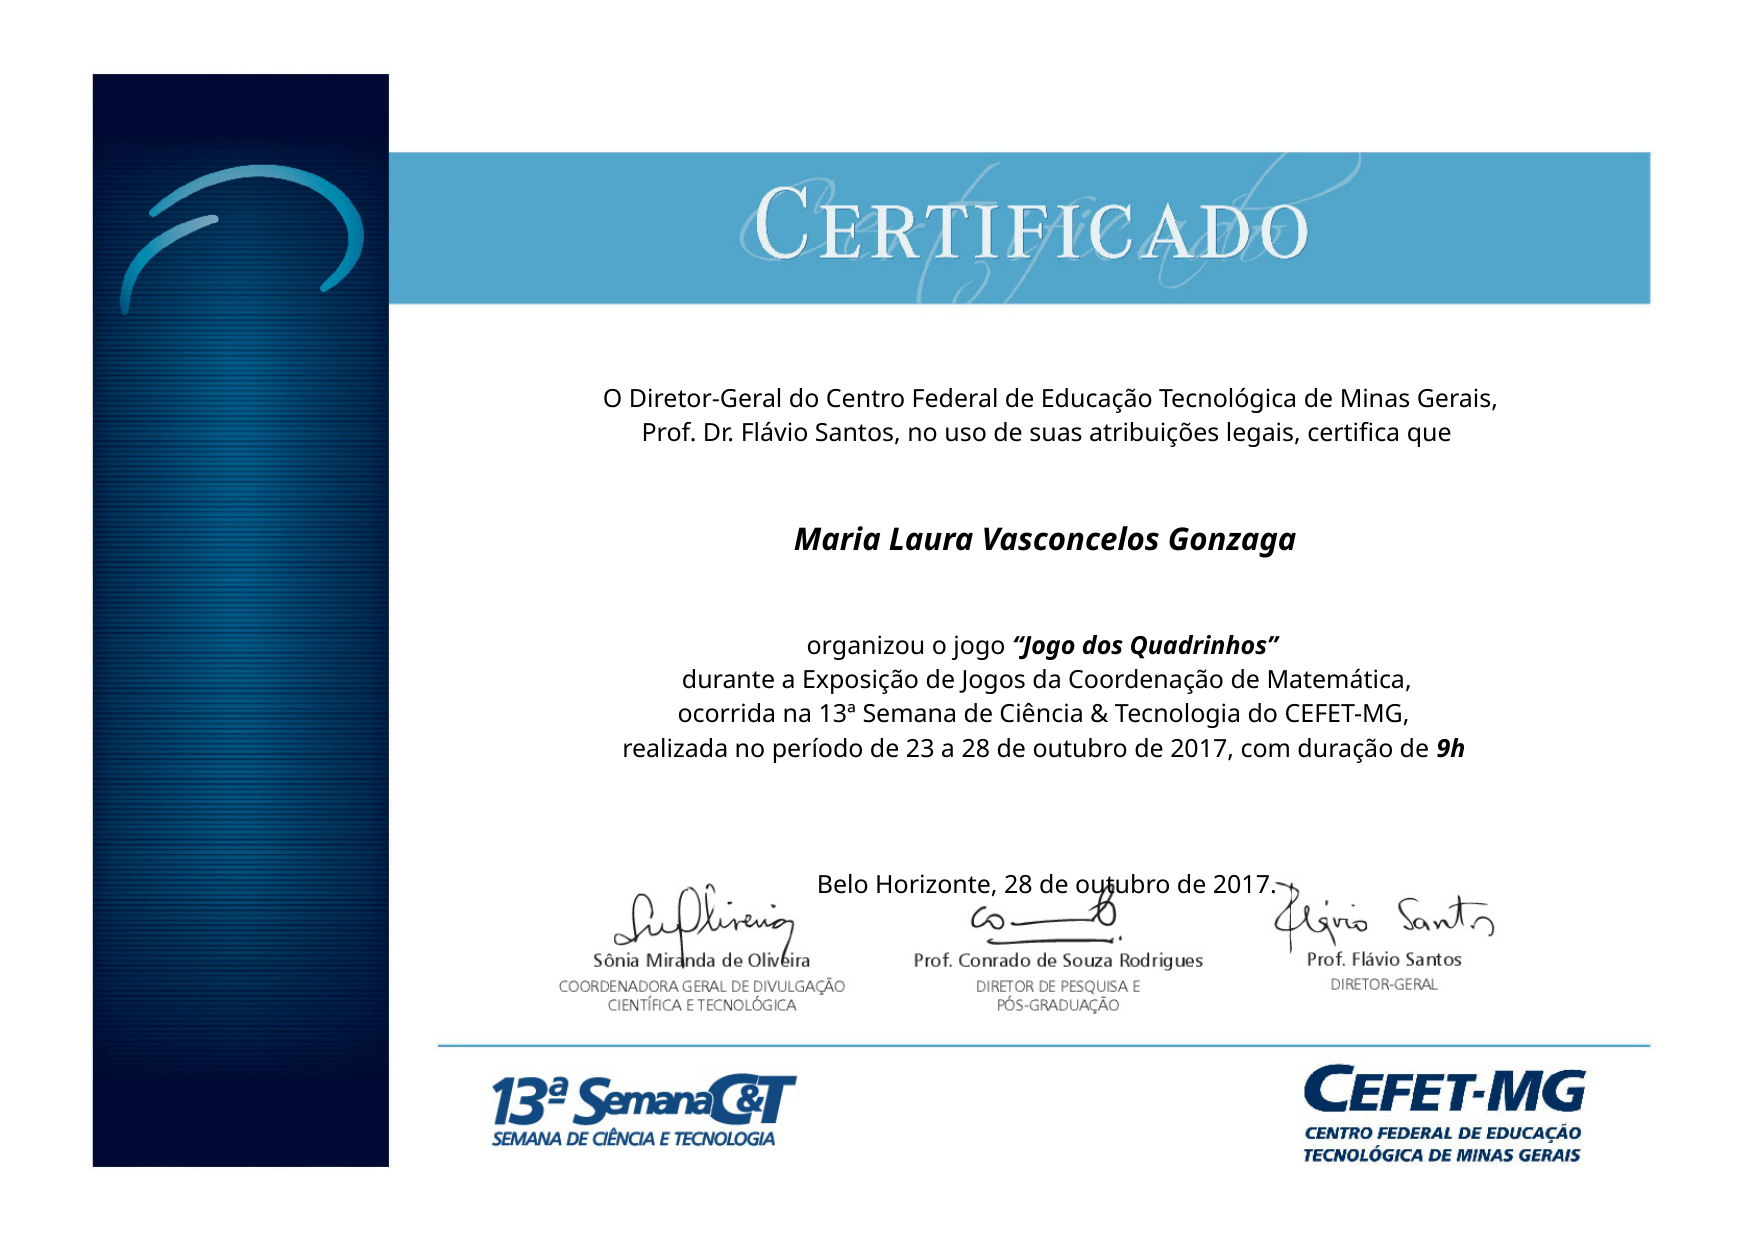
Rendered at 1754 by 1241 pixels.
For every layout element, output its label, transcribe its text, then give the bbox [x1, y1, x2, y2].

text Belo Horizonte, 28 de outubro de 2017. [340, 866, 1754, 901]
text Prof. Dr. Flávio Santos, no uso de suas atribuições legais, certifica que [340, 415, 1754, 449]
picture [476, 901, 1277, 1021]
text O Diretor-Geral do Centro Federal de Educação Tecnológica de Minas Gerais, [0, 381, 1754, 415]
text durante a Exposição de Jogos da Coordenação de Matemática, [340, 662, 1754, 696]
picture [476, 449, 1277, 517]
text Maria Laura Vasconcelos Gonzaga [340, 517, 1754, 560]
text realizada no período de 23 a 28 de outubro de 2017, com duração de 9h [340, 730, 1754, 764]
text organizou o jogo “Jogo dos Quadrinhos” [340, 628, 1754, 662]
picture [476, 220, 1277, 381]
picture [476, 764, 1277, 866]
text ocorrida na 13ª Semana de Ciência & Tecnologia do CEFET-MG, [340, 696, 1754, 730]
picture [476, 560, 1277, 628]
